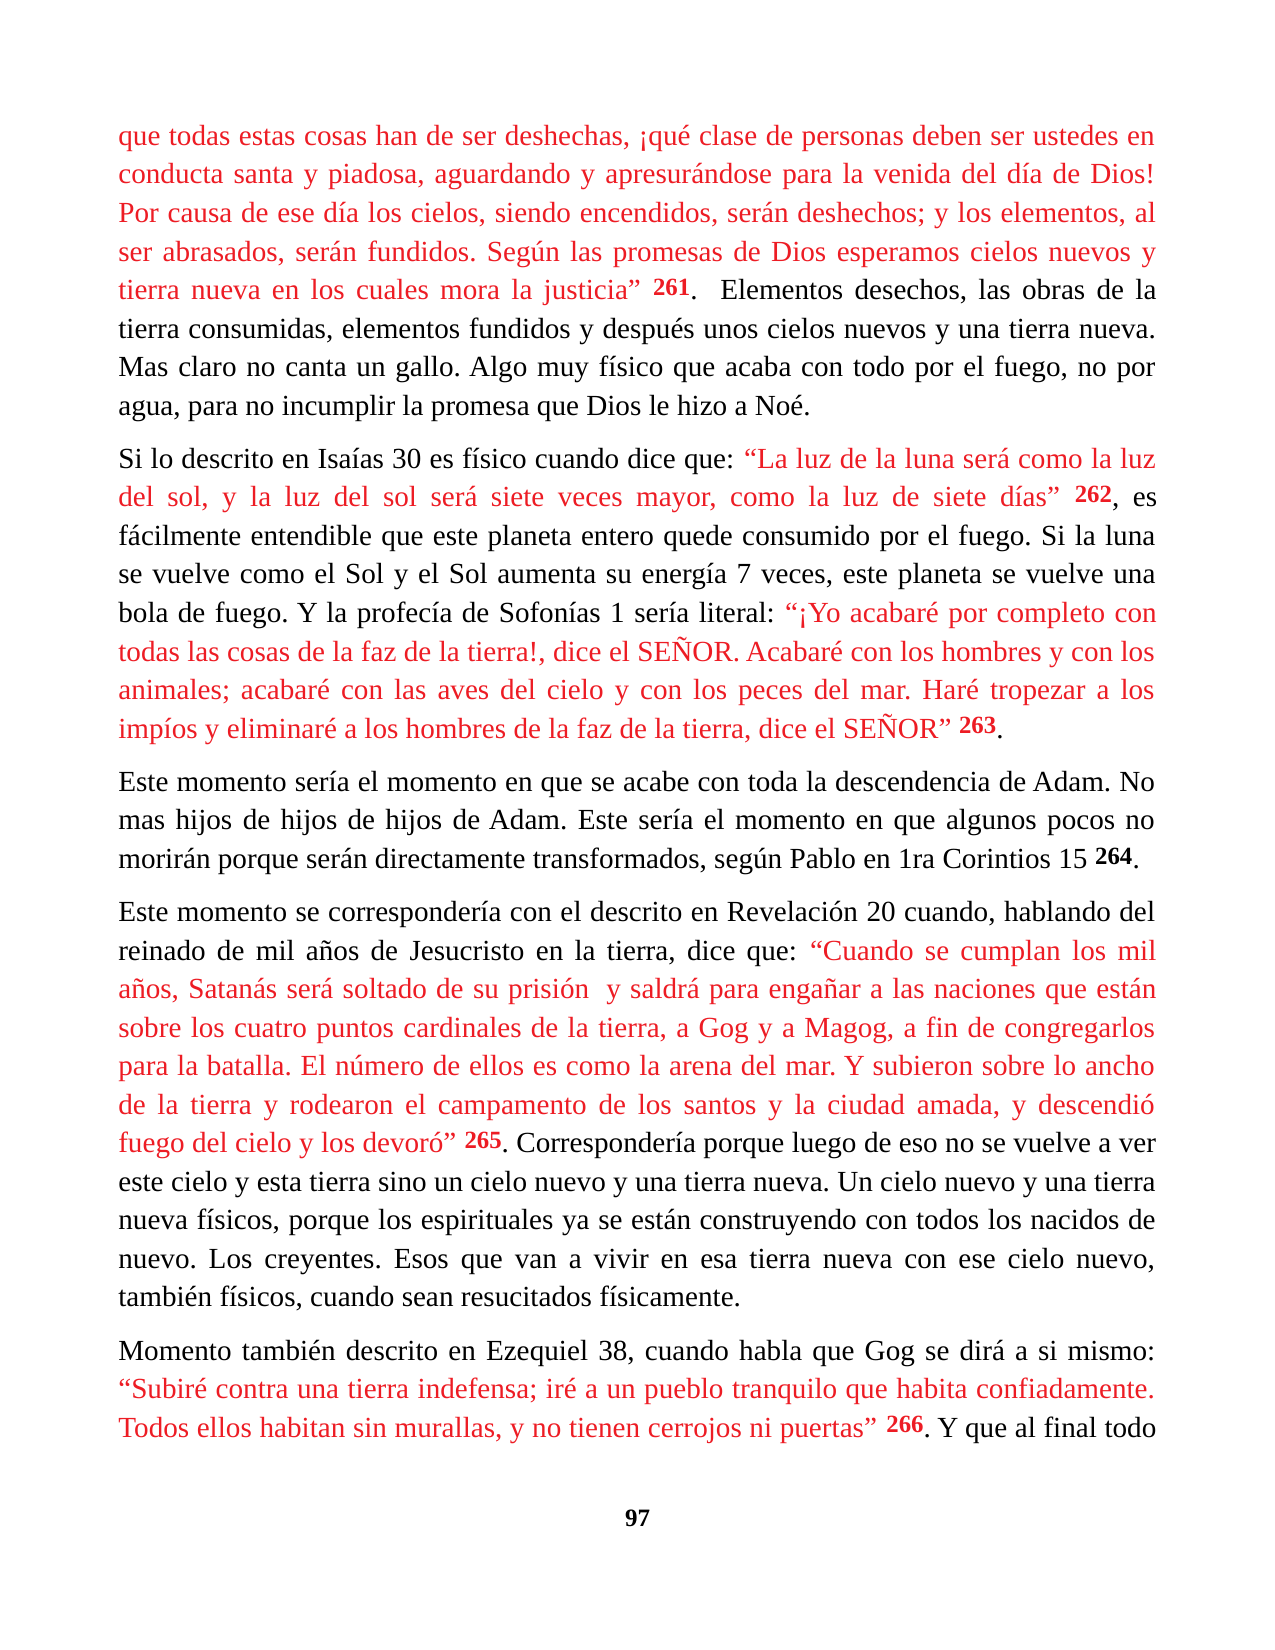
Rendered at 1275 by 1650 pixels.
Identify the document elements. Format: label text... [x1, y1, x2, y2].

text Momento también descrito en Ezequiel 38, cuando habla que Gog se dirá a si mismo: “Subiré contra una tierra indefensa; iré a un pueblo tranquilo que habita confiadamente. Todos ellos habitan sin murallas, y no tienen cerrojos ni puertas” . Y que al final todo [118, 1333, 1157, 1443]
text Este momento se correspondería con el descrito en Revelación 20 cuando, hablando del reinado de mil años de Jesucristo en la tierra, dice que: “Cuando se cumplan los mil años, Satanás será soltado de su prisión y saldrá para engañar a las naciones que están sobre los cuatro puntos cardinales de la tierra, a Gog y a Magog, a fin de congregarlos para la batalla. El número de ellos es como la arena del mar. Y subieron sobre lo ancho de la tierra y rodearon el campamento de los santos y la ciudad amada, y descendió fuego del cielo y los devoró” . Correspondería porque luego de eso no se vuelve a ver este cielo y esta tierra sino un cielo nuevo y una tierra nueva. Un cielo nuevo y una tierra nueva físicos, porque los espirituales ya se están construyendo con todos los nacidos de nuevo. Los creyentes. Esos que van a vivir en esa tierra nueva con ese cielo nuevo, también físicos, cuando sean resucitados físicamente. [118, 894, 1157, 1313]
text que todas estas cosas han de ser deshechas, ¡qué clase de personas deben ser ustedes en conducta santa y piadosa, aguardando y apresurándose para la venida del día de Dios! Por causa de ese día los cielos, siendo encendidos, serán deshechos; y los elementos, al ser abrasados, serán fundidos. Según las promesas de Dios esperamos cielos nuevos y tierra nueva en los cuales mora la justicia” . Elementos desechos, las obras de la tierra consumidas, elementos fundidos y después unos cielos nuevos y una tierra nueva. Mas claro no canta un gallo. Algo muy físico que acaba con todo por el fuego, no por agua, para no incumplir la promesa que Dios le hizo a Noé. [118, 118, 1157, 421]
text Este momento sería el momento en que se acabe con toda la descendencia de Adam. No mas hijos de hijos de hijos de Adam. Este sería el momento en que algunos pocos no morirán porque serán directamente transformados, según Pablo en 1ra Corintios 15 . [118, 764, 1157, 874]
text Si lo descrito en Isaías 30 es físico cuando dice que: “La luz de la luna será como la luz del sol, y la luz del sol será siete veces mayor, como la luz de siete días” , es fácilmente entendible que este planeta entero quede consumido por el fuego. Si la luna se vuelve como el Sol y el Sol aumenta su energía 7 veces, este planeta se vuelve una bola de fuego. Y la profecía de Sofonías 1 sería literal: “¡Yo acabaré por completo con todas las cosas de la faz de la tierra!, dice el SEÑOR. Acabaré con los hombres y con los animales; acabaré con las aves del cielo y con los peces del mar. Haré tropezar a los impíos y eliminaré a los hombres de la faz de la tierra, dice el SEÑOR” . [118, 441, 1157, 744]
